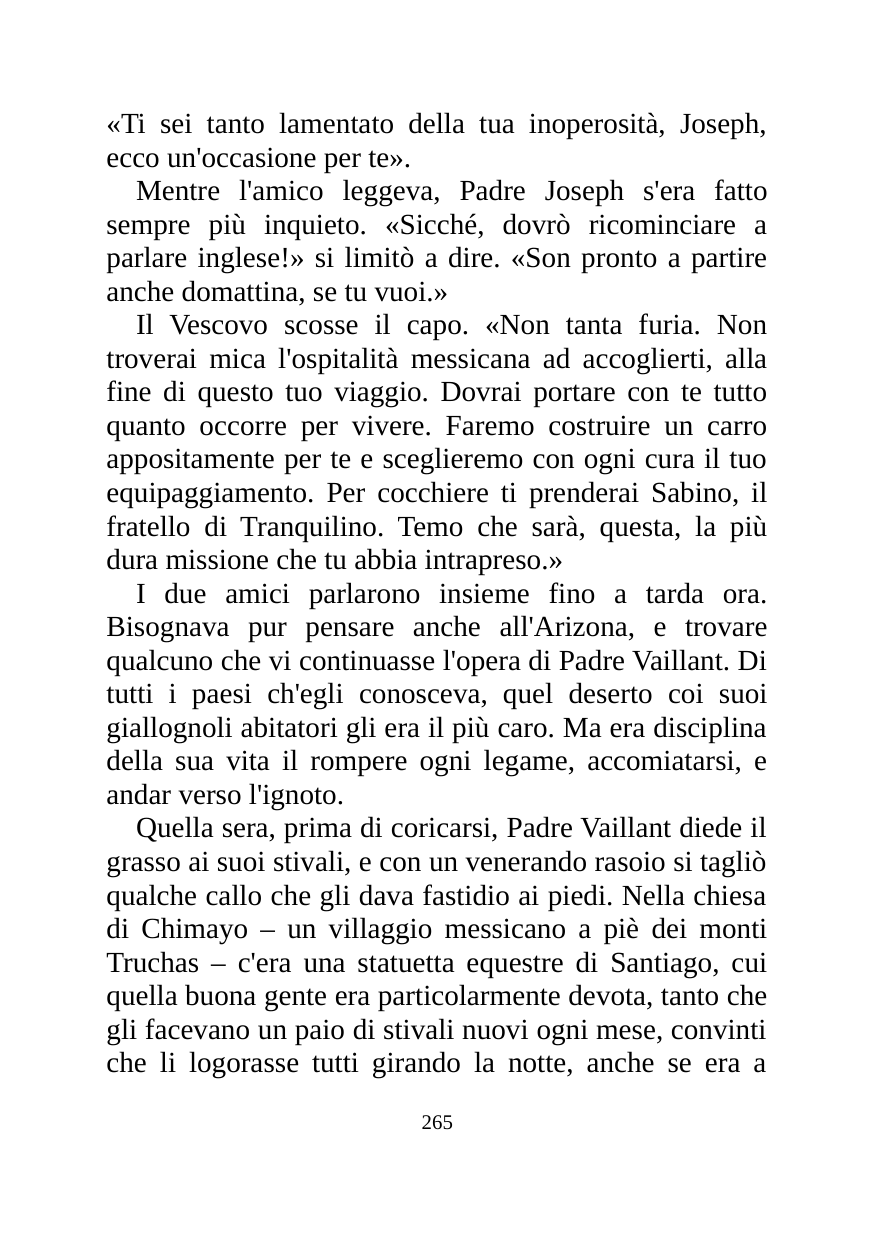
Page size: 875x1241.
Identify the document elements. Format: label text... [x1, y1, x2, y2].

text I due amici parlarono insieme fino a tarda ora. Bisognava pur pensare anche all'Arizona, e trovare qualcuno che vi continuasse l'opera di Padre Vaillant. Di tutti i paesi ch'egli conosceva, quel deserto coi suoi giallognoli abitatori gli era il più caro. Ma era disciplina della sua vita il rompere ogni legame, accomiatarsi, e andar verso l'ignoto. [106, 576, 768, 811]
text Il Vescovo scosse il capo. «Non tanta furia. Non troverai mica l'ospitalità messicana ad accoglierti, alla fine di questo tuo viaggio. Dovrai portare con te tutto quanto occorre per vivere. Faremo costruire un carro appositamente per te e sceglieremo con ogni cura il tuo equipaggiamento. Per cocchiere ti prenderai Sabino, il fratello di Tranquilino. Temo che sarà, questa, la più dura missione che tu abbia intrapreso.» [106, 307, 768, 576]
text Mentre l'amico leggeva, Padre Joseph s'era fatto sempre più inquieto. «Sicché, dovrò ricominciare a parlare inglese!» si limitò a dire. «Son pronto a partire anche domattina, se tu vuoi.» [106, 173, 768, 307]
text «Ti sei tanto lamentato della tua inoperosità, Joseph, ecco un'occasione per te». [106, 106, 768, 173]
text Quella sera, prima di coricarsi, Padre Vaillant diede il grasso ai suoi stivali, e con un venerando rasoio si tagliò qualche callo che gli dava fastidio ai piedi. Nella chiesa di Chimayo – un villaggio messicano a piè dei monti Truchas – c'era una statuetta equestre di Santiago, cui quella buona gente era particolarmente devota, tanto che gli facevano un paio di stivali nuovi ogni mese, convinti che li logorasse tutti girando la notte, anche se era a [106, 811, 768, 1079]
